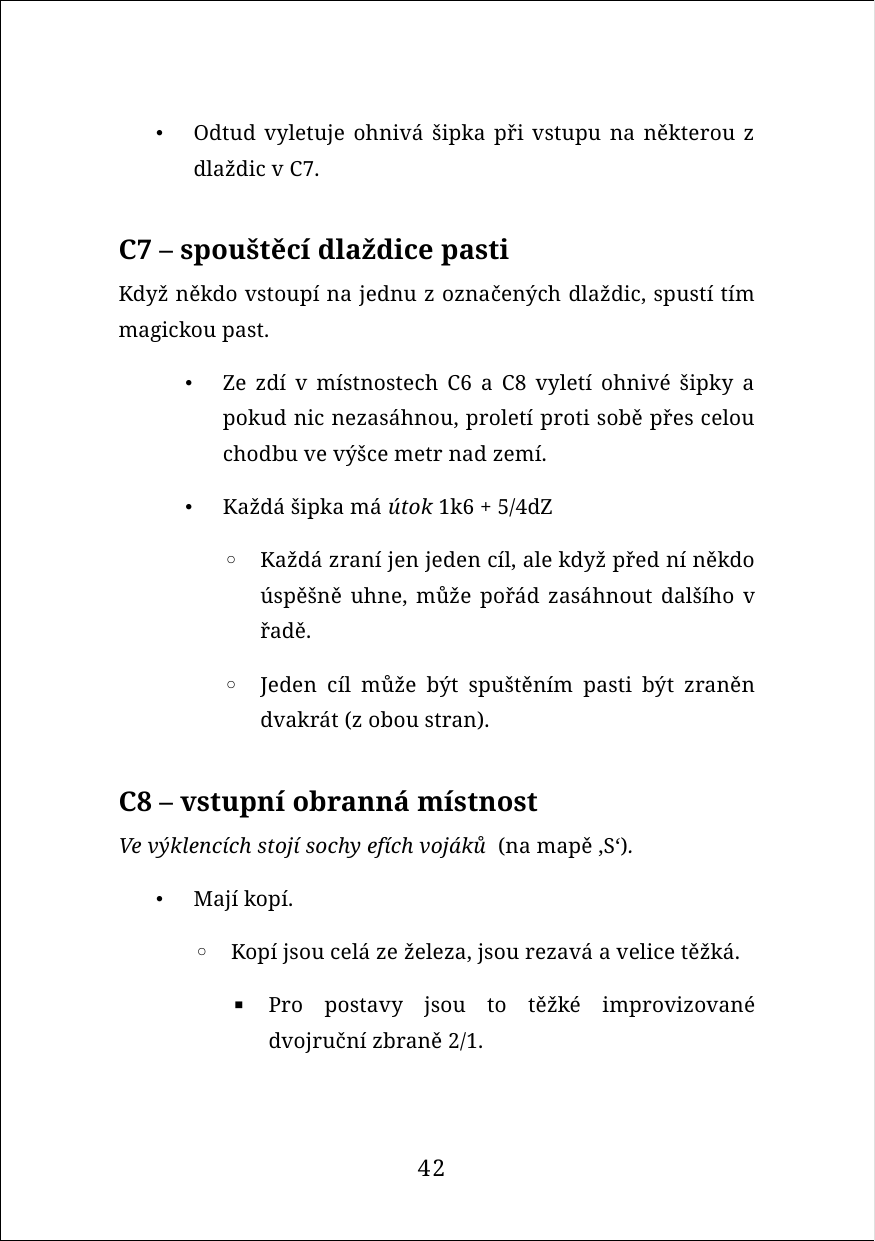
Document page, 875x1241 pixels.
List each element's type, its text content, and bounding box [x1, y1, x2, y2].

list Každá zraní jen jeden cíl, ale když před ní někdo úspěšně uhne, může pořád zasáhnout dalšího v řadě. [223, 546, 756, 645]
list Kopí jsou celá ze železa, jsou rezavá a velice těžká. [193, 937, 756, 966]
list Ze zdí v místnostech C6 a C8 vyletí ohnivé šipky a pokud nic nezasáhnou, proletí proti sobě přes celou chodbu ve výšce metr nad zemí. [185, 368, 756, 467]
text Když někdo vstoupí na jednu z označených dlaždic, spustí tím magickou past. [118, 279, 756, 343]
list Pro postavy jsou to těžké improvizované dvojruční zbraně 2/1. [231, 991, 756, 1054]
subtitle C8 – vstupní obranná místnost [118, 782, 756, 819]
subtitle C7 – spouštěcí dlaždice pasti [118, 231, 756, 267]
list Jeden cíl může být spuštěním pasti být zraněn dvakrát (z obou stran). [223, 670, 756, 734]
list Mají kopí. [156, 884, 756, 912]
text Ve výklencích stojí sochy efích vojáků (na mapě ‚S‘). [118, 831, 756, 859]
list Odtud vyletuje ohnivá šipka při vstupu na některou z dlaždic v C7. [156, 118, 756, 182]
list Každá šipka má útok 1k6 + 5/4dZ [185, 492, 756, 521]
